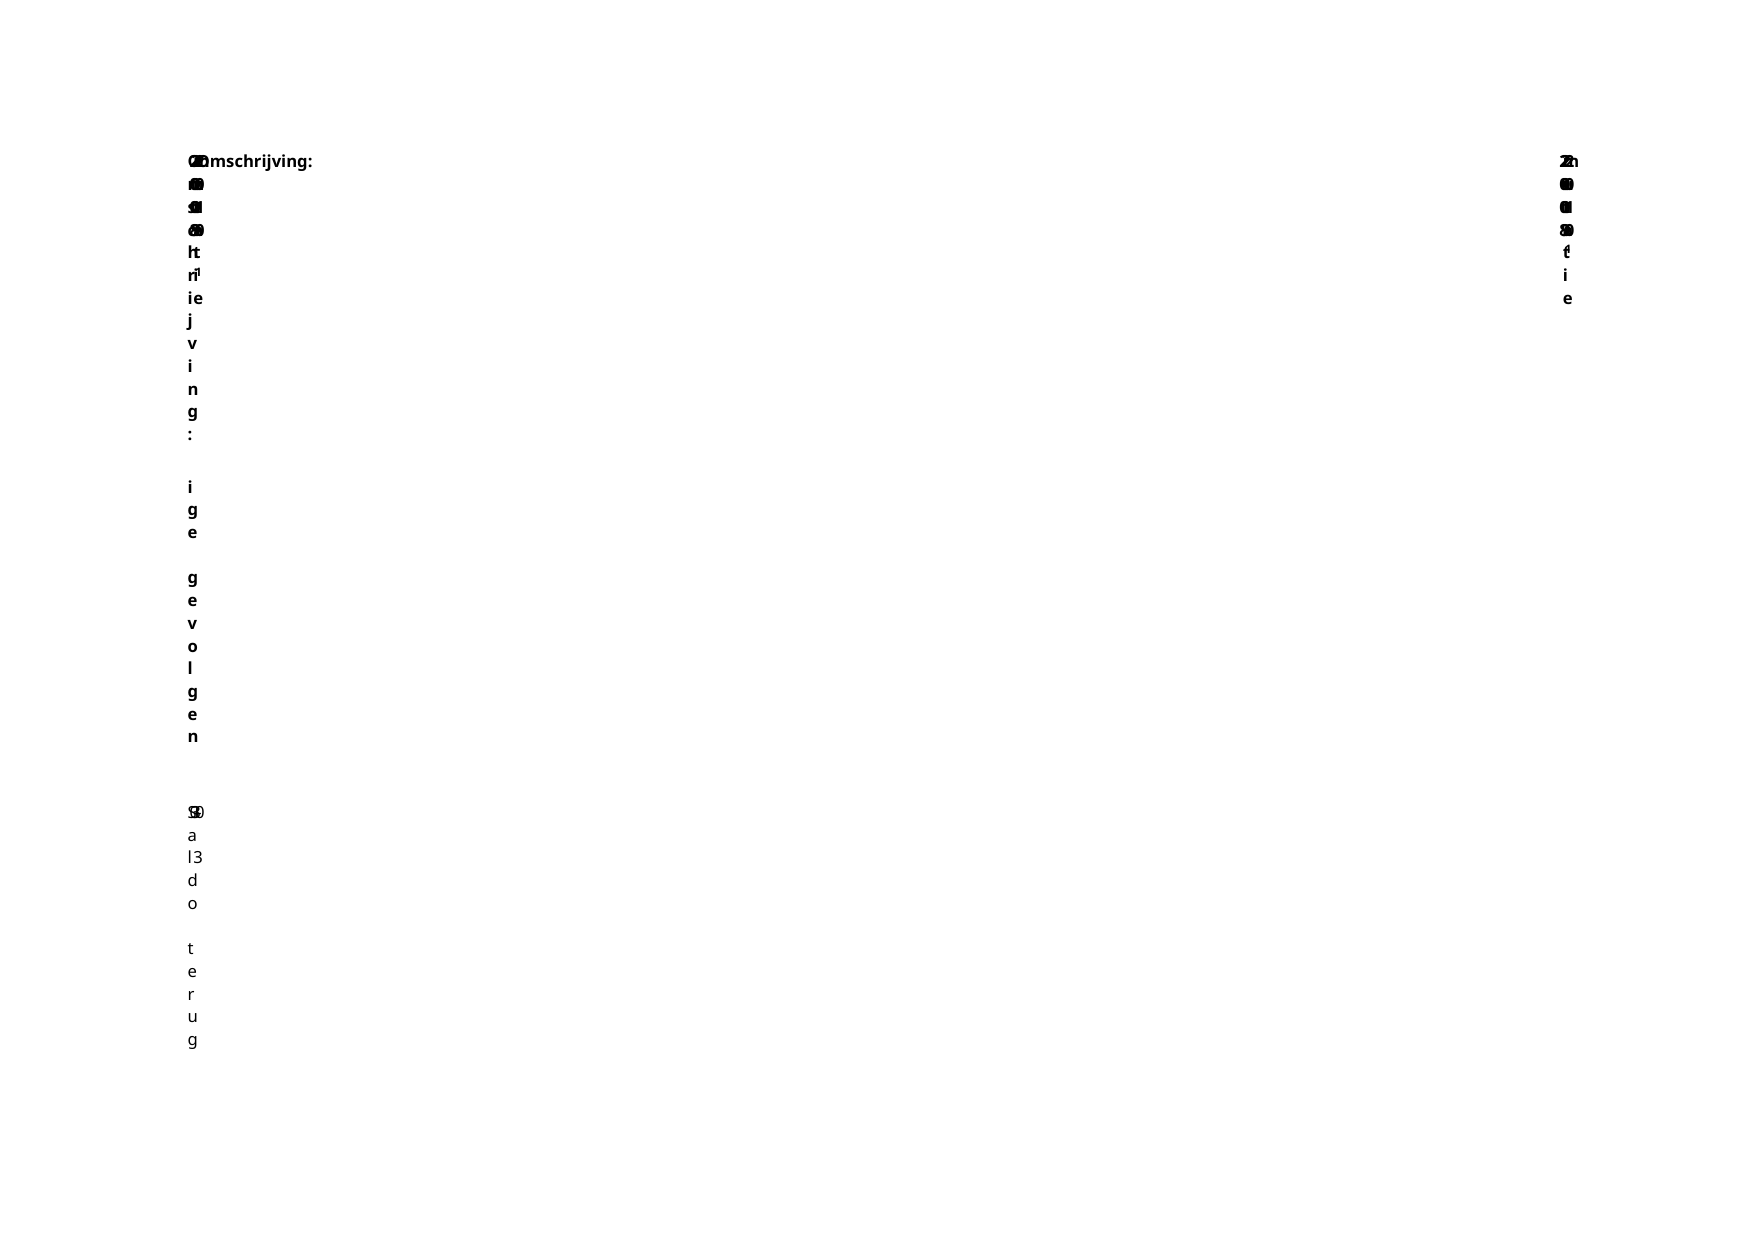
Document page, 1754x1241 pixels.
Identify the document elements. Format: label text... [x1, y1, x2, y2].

table_cell [196, 475, 1559, 800]
table_cell [196, 800, 1559, 1073]
table_header Omschrijving: [196, 150, 1559, 475]
table_cell [198, 807, 202, 817]
